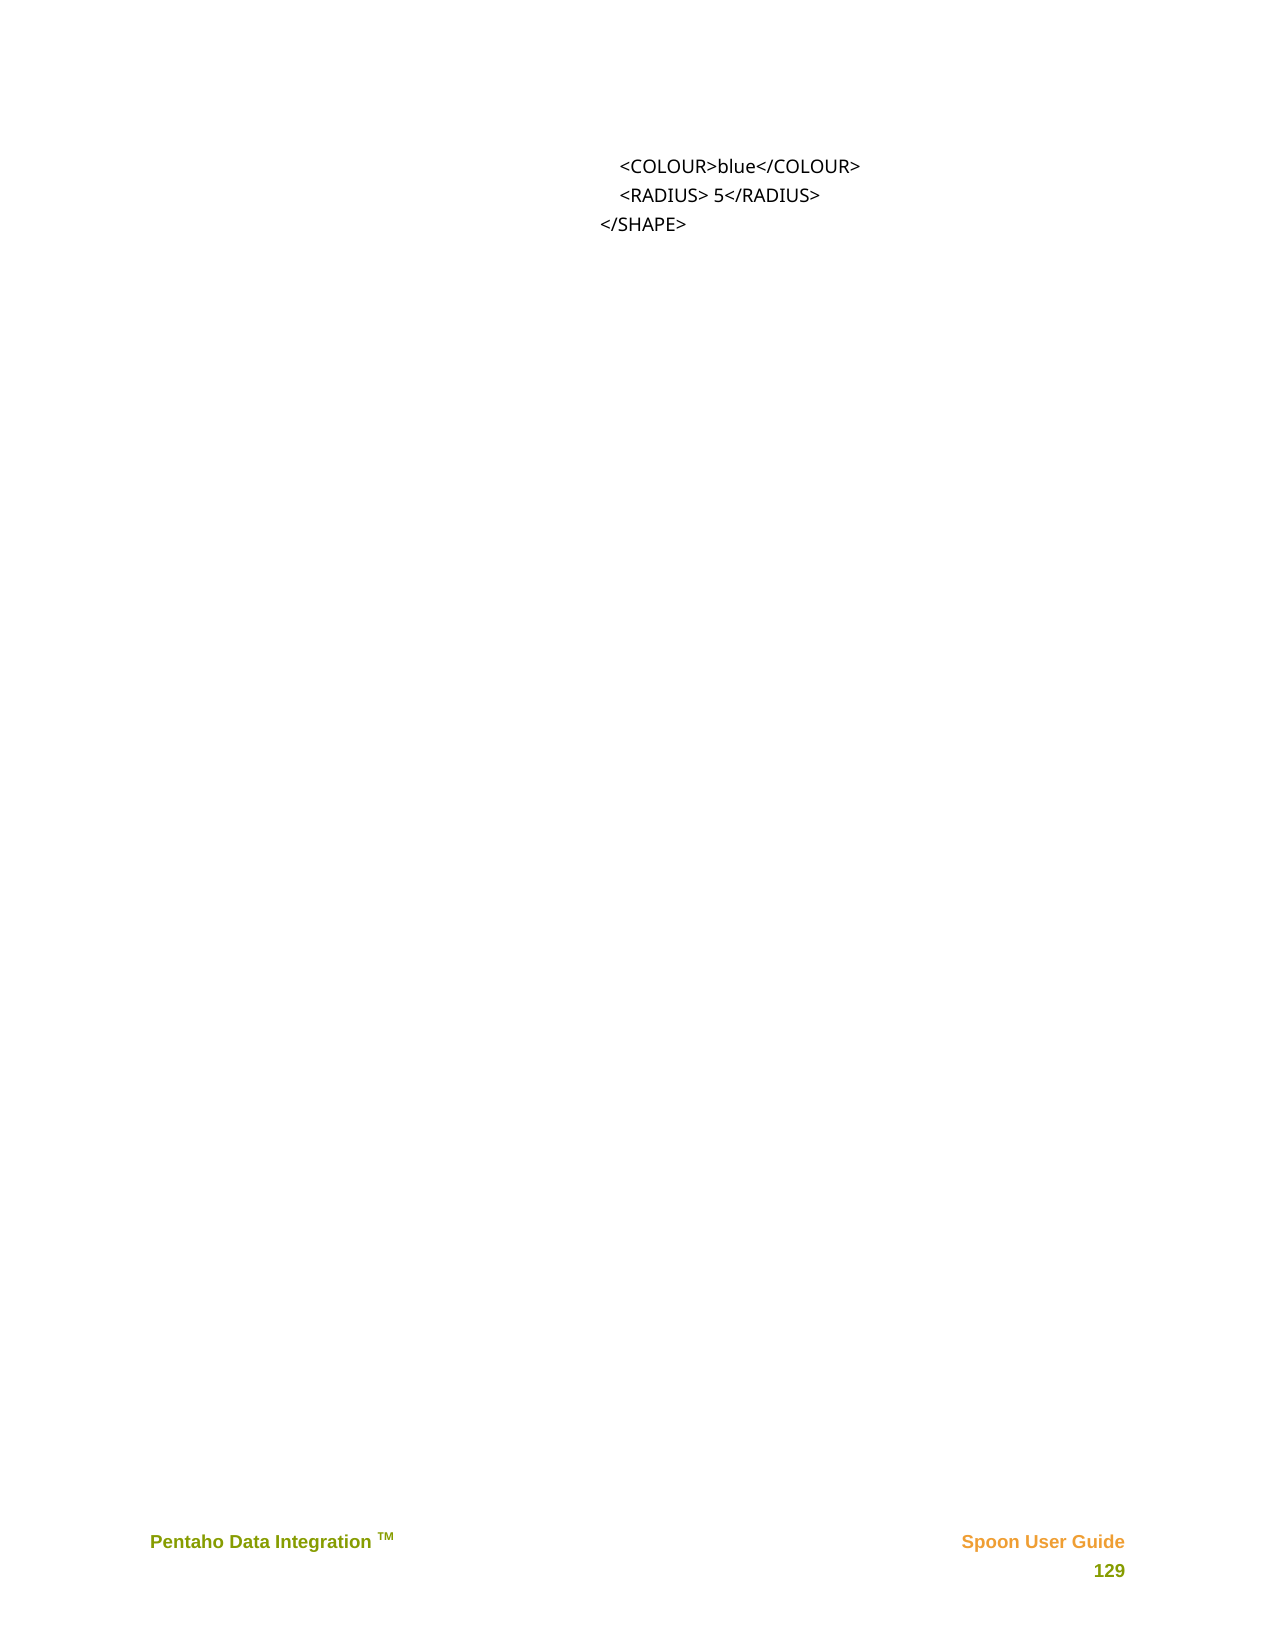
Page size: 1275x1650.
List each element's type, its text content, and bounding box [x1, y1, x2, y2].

text <COLOUR>blue</COLOUR> [300, 150, 1125, 179]
text <RADIUS> 5</RADIUS> [300, 179, 1125, 208]
text </SHAPE> [300, 208, 1125, 237]
